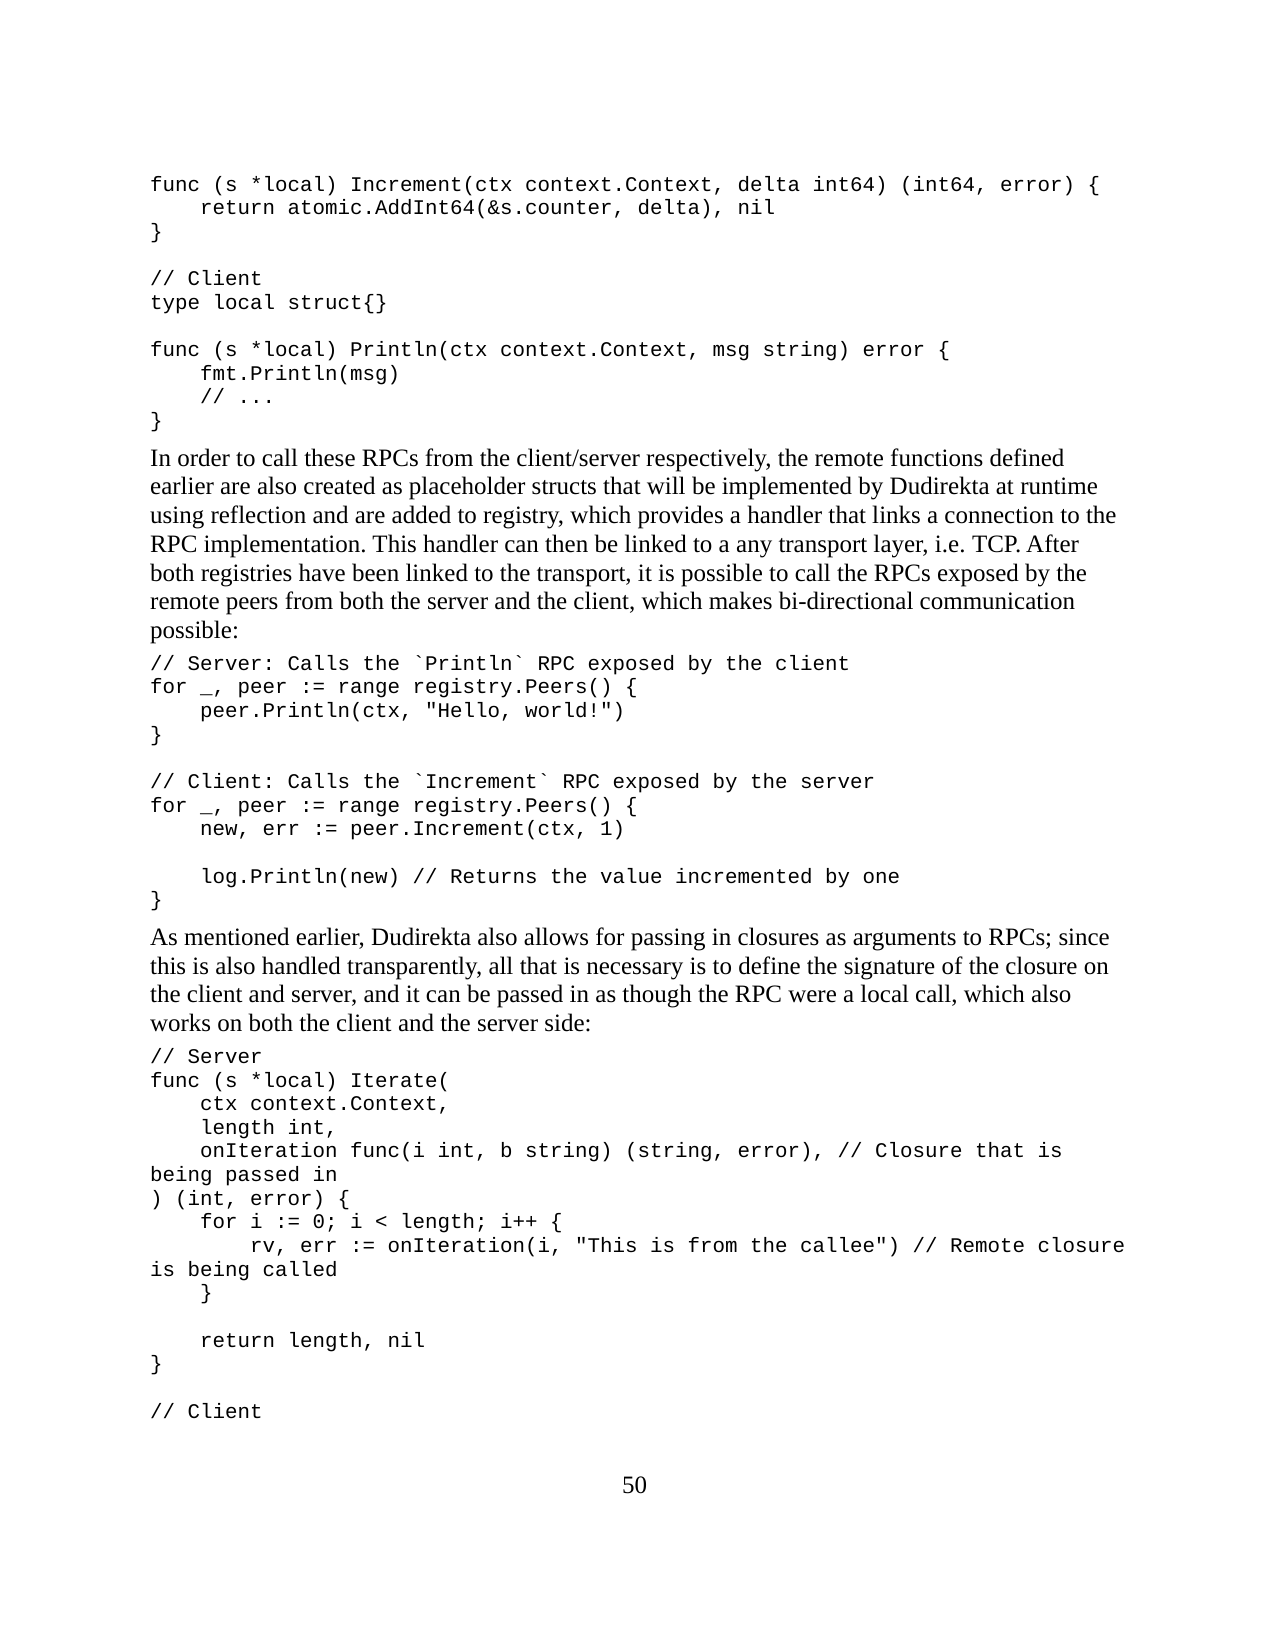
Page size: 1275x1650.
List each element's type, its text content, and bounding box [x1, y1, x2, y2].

text In order to call these RPCs from the client/server respectively, the remote functions defined earlier are also created as placeholder structs that will be implemented by Dudirekta at runtime using reflection and are added to registry, which provides a handler that links a connection to the RPC implementation. This handler can then be linked to a any transport layer, i.e. TCP. After both registries have been linked to the transport, it is possible to call the RPCs exposed by the remote peers from both the server and the client, which makes bi-directional communication possible: [150, 443, 1125, 644]
text for _, peer := range registry.Peers() { [150, 677, 1125, 700]
text // Client: Calls the `Increment` RPC exposed by the server [150, 771, 1125, 795]
text } [150, 1353, 1125, 1377]
text return length, nil [150, 1330, 1125, 1353]
text return atomic.AddInt64(&s.counter, delta), nil [150, 197, 1125, 221]
text } [150, 889, 1125, 913]
text ctx context.Context, [150, 1093, 1125, 1117]
text rv, err := onIteration(i, "This is from the callee") // Remote closure is being called [150, 1235, 1125, 1282]
text } [150, 724, 1125, 747]
text } [150, 410, 1125, 434]
text // Server: Calls the `Println` RPC exposed by the client [150, 653, 1125, 677]
text // Server [150, 1046, 1125, 1069]
text } [150, 221, 1125, 244]
text for _, peer := range registry.Peers() { [150, 795, 1125, 818]
text func (s *local) Println(ctx context.Context, msg string) error { [150, 339, 1125, 363]
text // Client [150, 268, 1125, 292]
text ) (int, error) { [150, 1188, 1125, 1211]
text for i := 0; i < length; i++ { [150, 1211, 1125, 1235]
text func (s *local) Increment(ctx context.Context, delta int64) (int64, error) { [150, 174, 1125, 197]
text As mentioned earlier, Dudirekta also allows for passing in closures as arguments to RPCs; since this is also handled transparently, all that is necessary is to define the signature of the closure on the client and server, and it can be passed in as though the RPC were a local call, which also works on both the client and the server side: [150, 922, 1125, 1037]
text func (s *local) Iterate( [150, 1069, 1125, 1093]
text onIteration func(i int, b string) (string, error), // Closure that is being passed in [150, 1141, 1125, 1188]
text length int, [150, 1117, 1125, 1141]
text new, err := peer.Increment(ctx, 1) [150, 818, 1125, 842]
text type local struct{} [150, 292, 1125, 316]
text } [150, 1282, 1125, 1306]
text // ... [150, 386, 1125, 410]
text log.Println(new) // Returns the value incremented by one [150, 866, 1125, 889]
text // Client [150, 1401, 1125, 1424]
text fmt.Println(msg) [150, 363, 1125, 386]
text peer.Println(ctx, "Hello, world!") [150, 700, 1125, 724]
